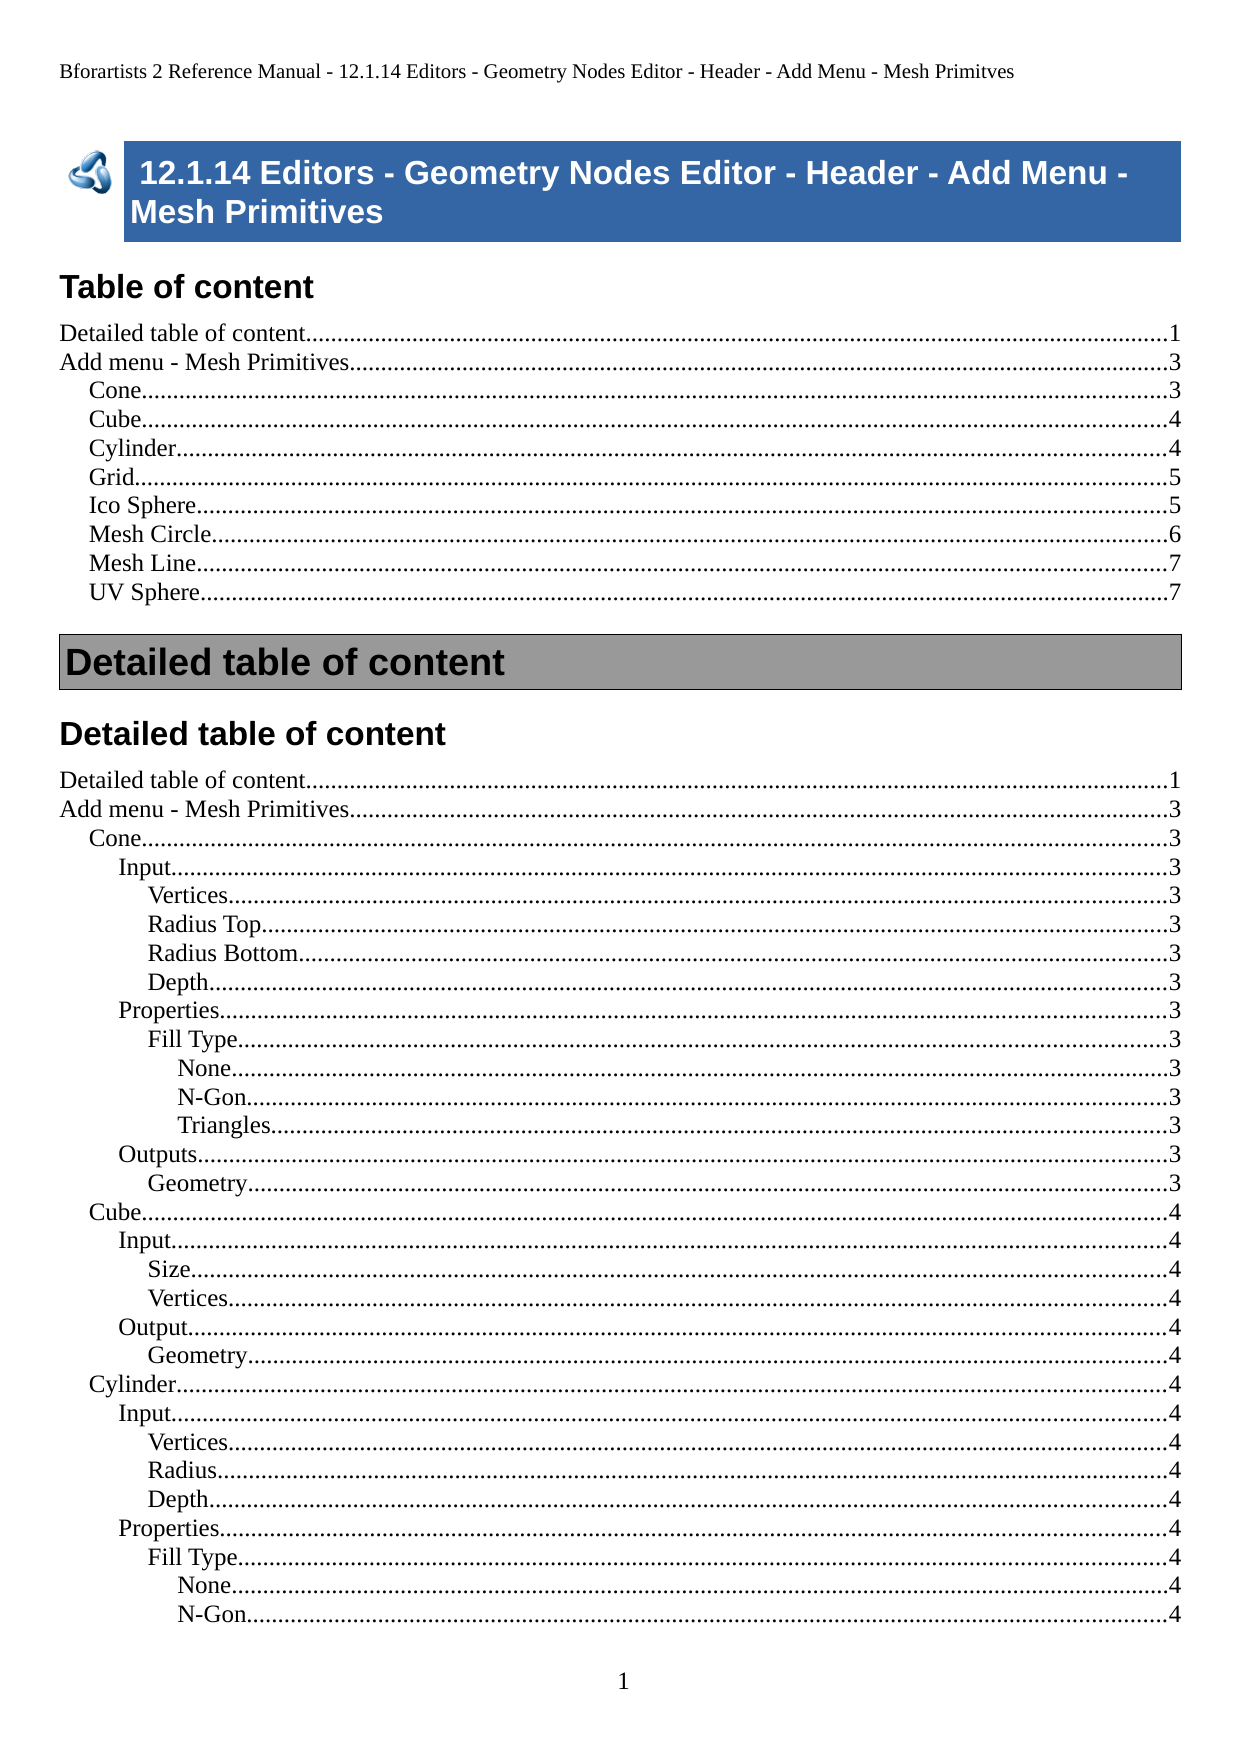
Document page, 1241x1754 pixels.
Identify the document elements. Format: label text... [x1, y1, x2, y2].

text Outputs 3 [118, 1139, 1181, 1168]
text Geometry 3 [147, 1168, 1181, 1197]
text Ico Sphere 5 [88, 490, 1181, 519]
text Radius 4 [147, 1455, 1181, 1484]
text Cone 3 [88, 823, 1181, 852]
text UV Sphere 7 [88, 577, 1181, 605]
text Output 4 [118, 1312, 1181, 1340]
text Cube 4 [88, 1197, 1181, 1225]
text N-Gon 4 [177, 1599, 1181, 1628]
text Triangles 3 [177, 1110, 1181, 1139]
subtitle Table of content [59, 267, 1181, 305]
text Input 3 [118, 852, 1181, 880]
text Mesh Circle 6 [88, 519, 1181, 548]
text Vertices 4 [147, 1427, 1181, 1455]
text Cylinder 4 [88, 433, 1181, 462]
text Detailed table of content 1 [59, 765, 1181, 794]
text None 4 [177, 1570, 1181, 1599]
text Size 4 [147, 1254, 1181, 1283]
text Add menu - Mesh Primitives 3 [59, 794, 1181, 823]
table_header Detailed table of content [60, 635, 1181, 689]
text Radius Bottom 3 [147, 938, 1181, 967]
text Cube 4 [88, 404, 1181, 433]
text Cylinder 4 [88, 1369, 1181, 1398]
subtitle Detailed table of content [59, 714, 1181, 753]
text Properties 4 [118, 1513, 1181, 1542]
text Mesh Line 7 [88, 548, 1181, 577]
text Properties 3 [118, 995, 1181, 1024]
table_header 12.1.14 Editors - Geometry Nodes Editor - Header - Add Menu - Mesh Primitives [124, 141, 1181, 242]
table_header [59, 141, 124, 242]
text Fill Type 4 [147, 1542, 1181, 1570]
text Add menu - Mesh Primitives 3 [59, 347, 1181, 375]
text Depth 4 [147, 1484, 1181, 1513]
text Depth 3 [147, 967, 1181, 995]
text None 3 [177, 1053, 1181, 1082]
picture [65, 147, 114, 197]
text Grid 5 [88, 462, 1181, 490]
text Detailed table of content 1 [59, 318, 1181, 347]
text Fill Type 3 [147, 1024, 1181, 1053]
text Geometry 4 [147, 1340, 1181, 1369]
text Vertices 3 [147, 880, 1181, 909]
text N-Gon 3 [177, 1082, 1181, 1110]
text Cone 3 [88, 375, 1181, 404]
text Input 4 [118, 1225, 1181, 1254]
text Vertices 4 [147, 1283, 1181, 1312]
text Radius Top 3 [147, 909, 1181, 938]
text Input 4 [118, 1398, 1181, 1427]
